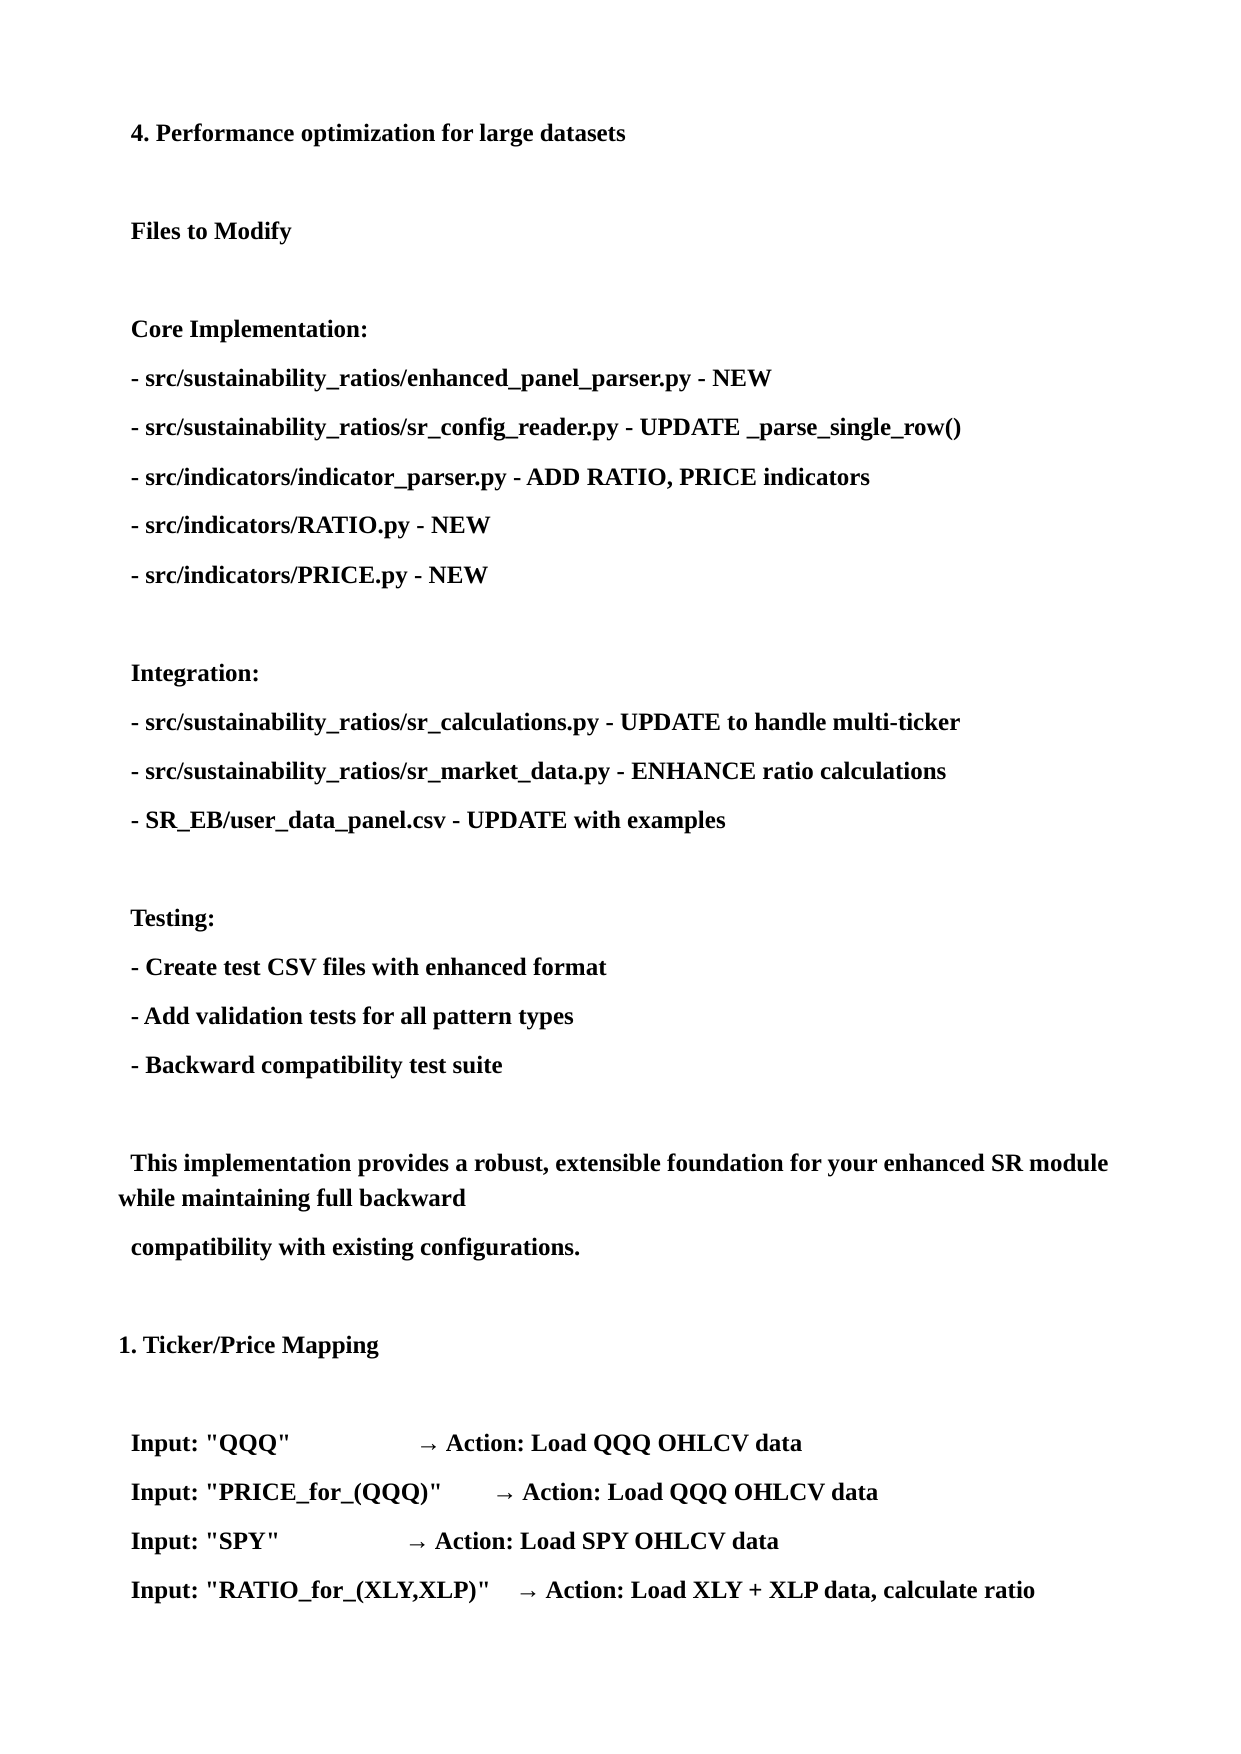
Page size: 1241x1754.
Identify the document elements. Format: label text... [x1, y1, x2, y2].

text This implementation provides a robust, extensible foundation for your enhanced SR module while maintaining full backward [118, 1148, 1122, 1212]
text - src/indicators/RATIO.py - NEW [118, 511, 1122, 539]
text Input: "SPY" → Action: Load SPY OHLCV data [118, 1526, 1122, 1555]
text - Create test CSV files with enhanced format [118, 952, 1122, 981]
text Files to Modify [118, 216, 1122, 245]
text Input: "PRICE_for_(QQQ)" → Action: Load QQQ OHLCV data [118, 1477, 1122, 1506]
text Integration: [118, 658, 1122, 687]
text - src/indicators/PRICE.py - NEW [118, 560, 1122, 588]
text 1. Ticker/Price Mapping [118, 1330, 1122, 1359]
text Input: "RATIO_for_(XLY,XLP)" → Action: Load XLY + XLP data, calculate ratio [118, 1575, 1122, 1604]
text - src/sustainability_ratios/sr_calculations.py - UPDATE to handle multi-ticker [118, 707, 1122, 736]
text - src/sustainability_ratios/sr_market_data.py - ENHANCE ratio calculations [118, 756, 1122, 785]
text - src/indicators/indicator_parser.py - ADD RATIO, PRICE indicators [118, 462, 1122, 490]
text 4. Performance optimization for large datasets [118, 118, 1122, 147]
text compatibility with existing configurations. [118, 1232, 1122, 1261]
text - Backward compatibility test suite [118, 1050, 1122, 1079]
text - Add validation tests for all pattern types [118, 1001, 1122, 1030]
text - SR_EB/user_data_panel.csv - UPDATE with examples [118, 805, 1122, 834]
text - src/sustainability_ratios/enhanced_panel_parser.py - NEW [118, 363, 1122, 392]
text Core Implementation: [118, 314, 1122, 343]
text Testing: [118, 903, 1122, 932]
text Input: "QQQ" → Action: Load QQQ OHLCV data [118, 1428, 1122, 1457]
text - src/sustainability_ratios/sr_config_reader.py - UPDATE _parse_single_row() [118, 412, 1122, 441]
